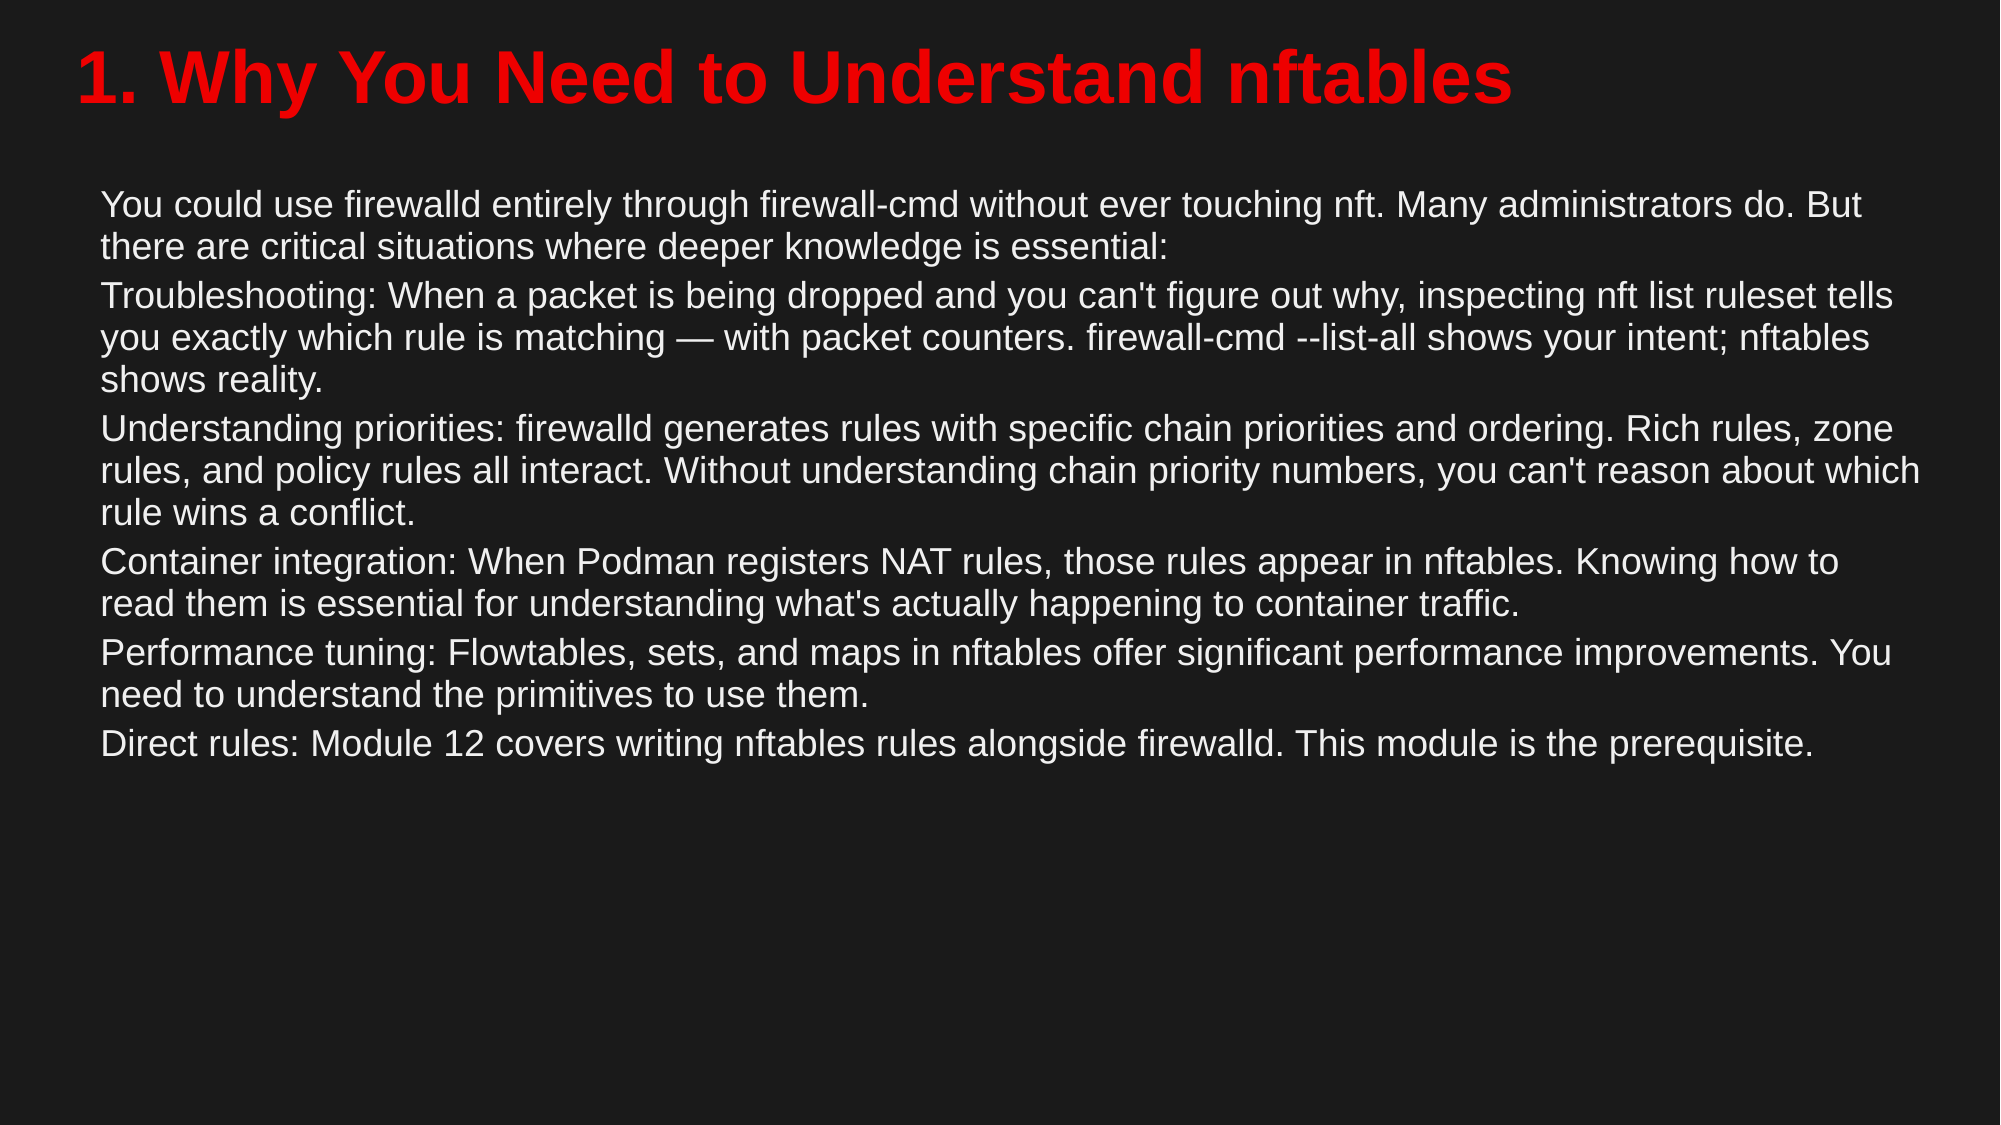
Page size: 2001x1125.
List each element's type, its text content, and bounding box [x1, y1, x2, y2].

text_box 1. Why You Need to Understand nftables [59, 23, 1942, 154]
text_box You could use firewalld entirely through firewall-cmd without ever touching nft. Many administrators do. But there are critical situations where deeper knowledge is essential: Troubleshooting: When a packet is being dropped and you can't figure out why, inspecting nft list ruleset tells you exactly which rule is matching — with packet counters. firewall-cmd --list-all shows your intent; nftables shows reality. Understanding priorities: firewalld generates rules with specific chain priorities and ordering. Rich rules, zone rules, and policy rules all interact. Without understanding chain priority numbers, you can't reason about which rule wins a conflict. Container integration: When Podman registers NAT rules, those rules appear in nftables. Knowing how to read them is essential for understanding what's actually happening to container traffic. Performance tuning: Flowtables, sets, and maps in nftables offer significant performance improvements. You need to understand the primitives to use them. Direct rules: Module 12 covers writing nftables rules alongside firewalld. This module is the prerequisite. [59, 171, 1942, 1087]
